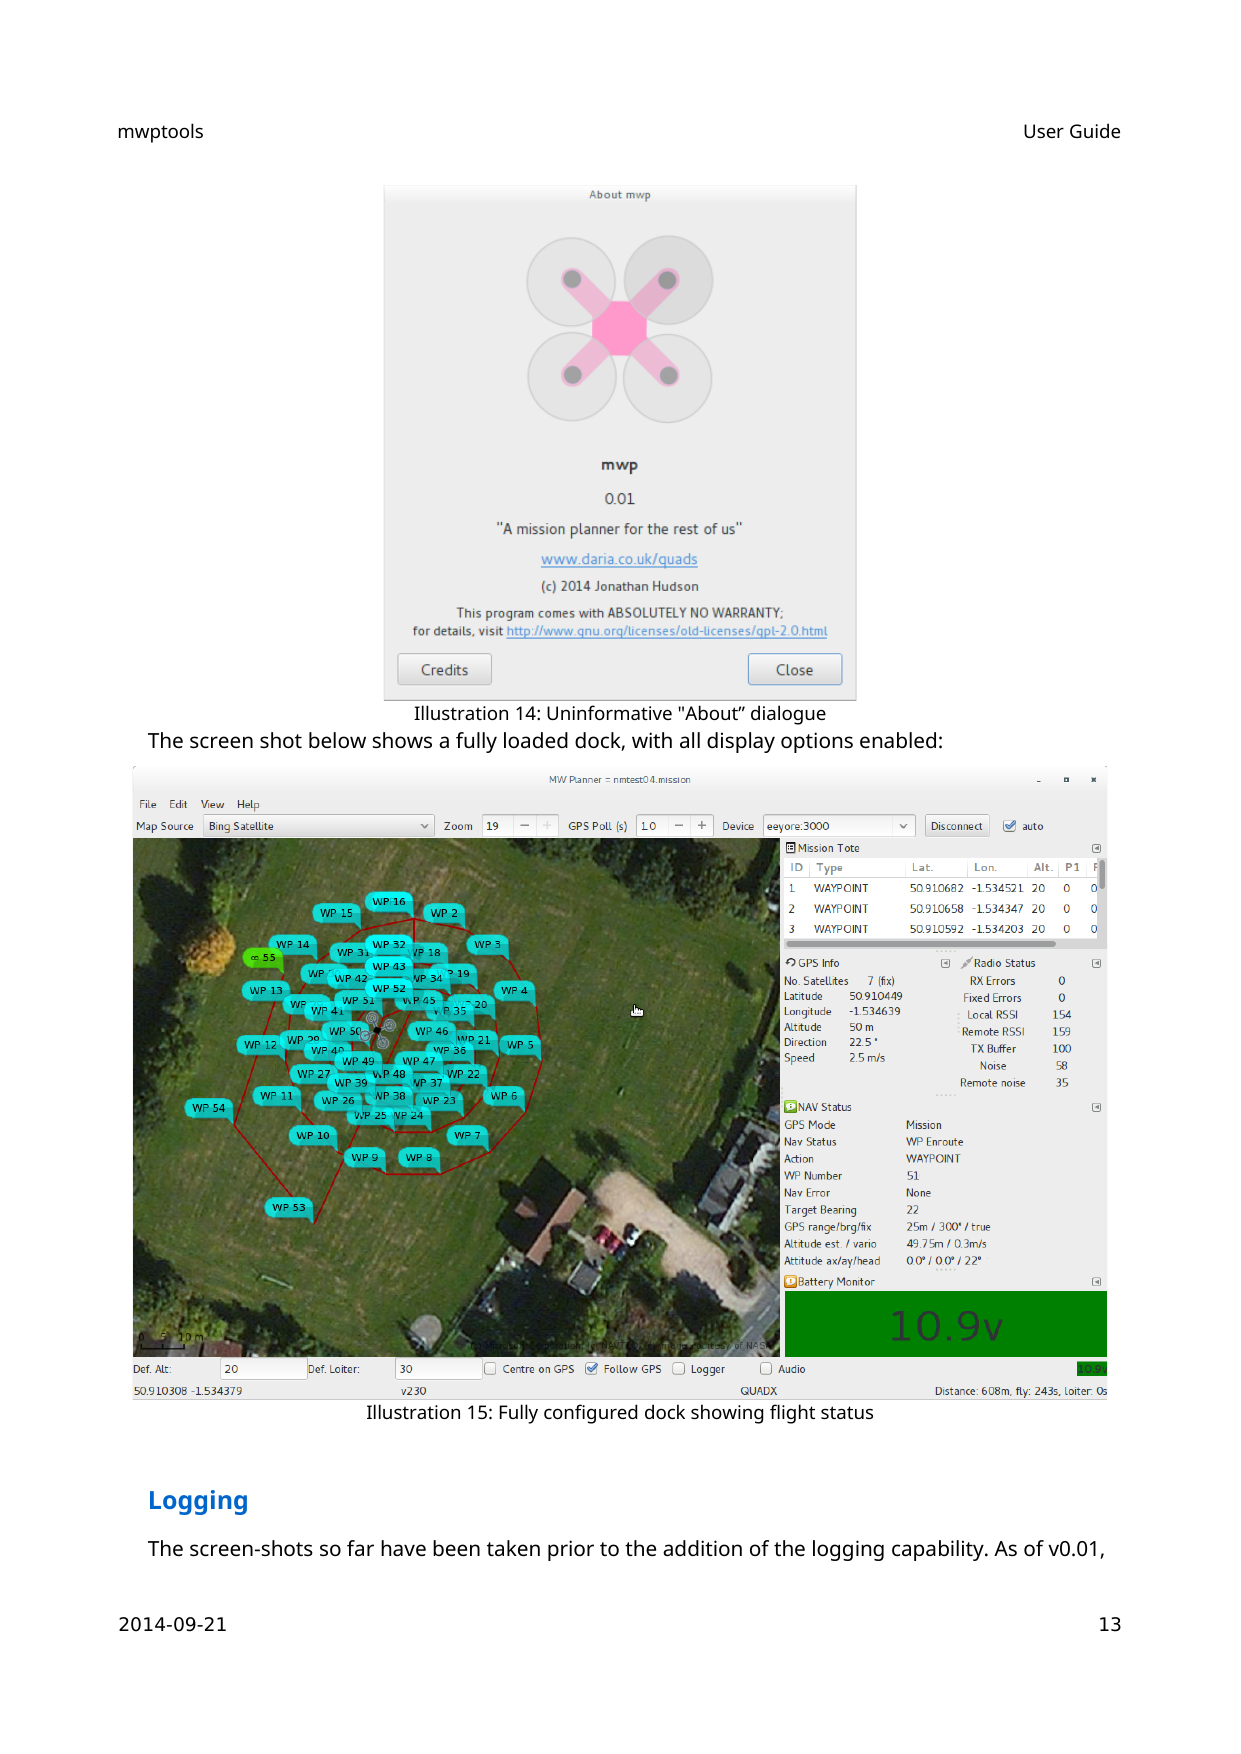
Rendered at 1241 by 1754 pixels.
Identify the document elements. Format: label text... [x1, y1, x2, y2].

text Illustration 15: Fully configured dock showing flight status [133, 1400, 1107, 1425]
picture [132, 766, 1108, 1400]
text The screen shot below shows a fully loaded dock, with all display options enabled: [148, 173, 1122, 754]
text The screen-shots so far have been taken prior to the addition of the logging capability. As of v0.01, [148, 1534, 1122, 1563]
picture [383, 185, 857, 701]
subtitle Logging [148, 1483, 1122, 1517]
text Illustration 14: Uninformative "About” dialogue [384, 701, 856, 726]
